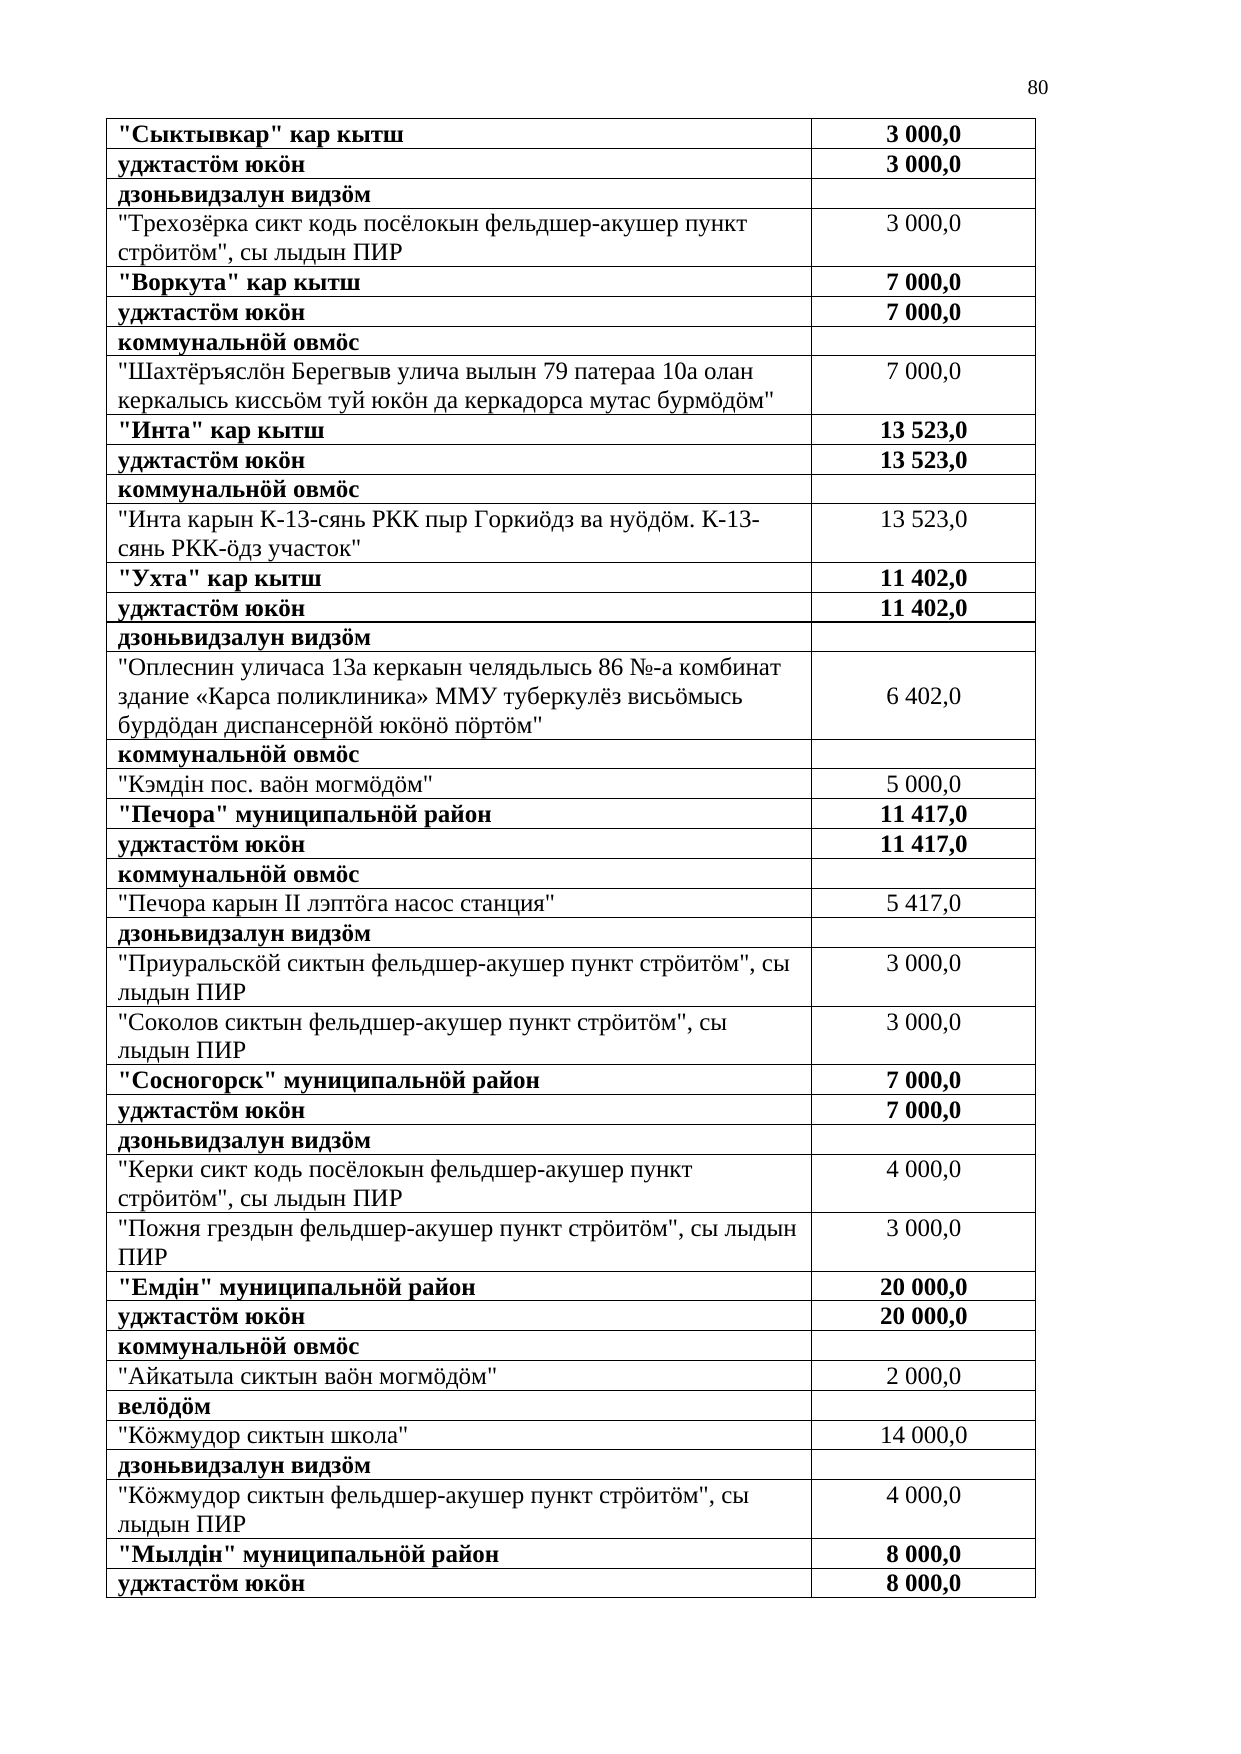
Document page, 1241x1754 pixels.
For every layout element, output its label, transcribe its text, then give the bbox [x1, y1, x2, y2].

table_cell 11 417,0 [812, 829, 1035, 858]
table_cell уджтастöм юкöн [107, 149, 811, 178]
table_cell "Пожня грездын фельдшер-акушер пункт стрöитöм", сы лыдын ПИР [107, 1213, 811, 1271]
table_cell [1036, 208, 1094, 266]
table_cell уджтастöм юкöн [107, 829, 811, 858]
table_cell [812, 1450, 1035, 1479]
table_cell [1036, 355, 1094, 414]
table_cell "Кöжмудор сиктын фельдшер-акушер пункт стрöитöм", сы лыдын ПИР [107, 1480, 811, 1538]
table_cell [812, 918, 1035, 947]
table_cell уджтастöм юкöн [107, 297, 811, 326]
table_cell [812, 1391, 1035, 1419]
table_cell 3 000,0 [812, 209, 1035, 266]
table_cell 7 000,0 [812, 1095, 1035, 1124]
table_cell 3 000,0 [812, 1213, 1035, 1271]
table_cell 7 000,0 [812, 297, 1035, 326]
table_cell уджтастöм юкöн [107, 1569, 811, 1597]
table_cell [1036, 1420, 1094, 1449]
table_cell [1036, 1390, 1094, 1419]
table_cell дзоньвидзалун видзöм [107, 1125, 811, 1153]
table_cell [1036, 1360, 1094, 1390]
table_cell [812, 623, 1035, 651]
table_cell [1036, 1330, 1094, 1360]
table_cell "Воркута" кар кытш [107, 267, 811, 296]
table_cell [1036, 1479, 1094, 1538]
table_cell 7 000,0 [812, 356, 1035, 414]
table_cell 11 402,0 [812, 593, 1035, 621]
table_cell 11 402,0 [812, 563, 1035, 592]
table_cell [1036, 917, 1094, 947]
table_cell 5 000,0 [812, 769, 1035, 798]
table_cell уджтастöм юкöн [107, 445, 811, 473]
table_cell "Емдін" муниципальнöй район [107, 1272, 811, 1300]
table_cell [1036, 178, 1094, 207]
table_cell "Печора" муниципальнöй район [107, 799, 811, 828]
table_cell [1036, 768, 1094, 798]
table_cell "Приуральскöй сиктын фельдшер-акушер пункт стрöитöм", сы лыдын ПИР [107, 948, 811, 1006]
table_cell [1036, 888, 1094, 917]
table_cell уджтастöм юкöн [107, 1095, 811, 1124]
table_cell [1036, 1154, 1094, 1212]
table_cell "Мылдін" муниципальнöй район [107, 1539, 811, 1567]
table_cell [1036, 1300, 1094, 1330]
table_cell "Керки сикт кодь посёлокын фельдшер-акушер пункт стрöитöм", сы лыдын ПИР [107, 1155, 811, 1212]
table_cell 3 000,0 [812, 149, 1035, 178]
table_cell [1036, 562, 1094, 592]
table_cell коммунальнöй овмöс [107, 327, 811, 355]
table_cell [1036, 118, 1094, 148]
table_cell [1036, 651, 1094, 738]
table_cell 8 000,0 [812, 1539, 1035, 1567]
table_cell 11 417,0 [812, 799, 1035, 828]
table_cell "Инта карын К-13-сянь РКК пыр Горкиöдз ва нуöдöм. К-13-сянь РКК-öдз участок" [107, 504, 811, 562]
table_cell "Печора карын II лэптöга насос станция" [107, 889, 811, 917]
table_cell [1036, 444, 1094, 473]
table_cell [812, 1331, 1035, 1360]
table_cell "Инта" кар кытш [107, 415, 811, 444]
table_cell 2 000,0 [812, 1361, 1035, 1390]
table_cell 13 523,0 [812, 504, 1035, 562]
table_cell [1036, 1212, 1094, 1271]
table_cell 3 000,0 [812, 948, 1035, 1006]
table_cell [1036, 1449, 1094, 1479]
table_cell "Кэмдін пос. ваöн могмöдöм" [107, 769, 811, 798]
table_cell 13 523,0 [812, 445, 1035, 473]
table_cell [1036, 1271, 1094, 1300]
table_cell [812, 1125, 1035, 1153]
table_cell [1036, 503, 1094, 562]
table_cell [1036, 947, 1094, 1006]
table_cell [812, 859, 1035, 887]
table_cell 3 000,0 [812, 1007, 1035, 1064]
table_cell "Сыктывкар" кар кытш [107, 119, 811, 148]
table_cell [1036, 1094, 1094, 1124]
table_cell [1036, 1006, 1094, 1064]
table_cell [1036, 1538, 1094, 1567]
table_cell "Оплеснин уличаса 13а керкаын челядьлысь 86 №-а комбинат здание «Карса поликлиника» ММУ туберкулёз висьöмысь бурдöдан диспансернöй юкöнö пöртöм" [107, 652, 811, 738]
table_cell [1036, 739, 1094, 768]
table_cell 8 000,0 [812, 1569, 1035, 1597]
table_cell 3 000,0 [812, 119, 1035, 148]
table_cell коммунальнöй овмöс [107, 1331, 811, 1360]
table_cell велöдöм [107, 1391, 811, 1419]
table_cell [812, 475, 1035, 503]
table_cell [1036, 1568, 1094, 1597]
table_cell 7 000,0 [812, 1065, 1035, 1094]
table_cell 6 402,0 [812, 652, 1035, 738]
table_cell [1036, 798, 1094, 828]
table_cell 5 417,0 [812, 889, 1035, 917]
table_cell коммунальнöй овмöс [107, 859, 811, 887]
table_cell дзоньвидзалун видзöм [107, 623, 811, 651]
table_cell [1036, 296, 1094, 326]
table_cell дзоньвидзалун видзöм [107, 1450, 811, 1479]
table_cell [1036, 148, 1094, 178]
table_cell 20 000,0 [812, 1301, 1035, 1330]
table_cell [1036, 858, 1094, 887]
table_cell [1036, 828, 1094, 858]
table_cell 13 523,0 [812, 415, 1035, 444]
table_cell [1036, 474, 1094, 503]
table_cell [1036, 1124, 1094, 1153]
table_cell [812, 740, 1035, 768]
table_cell [812, 327, 1035, 355]
table_cell 4 000,0 [812, 1480, 1035, 1538]
table_cell дзоньвидзалун видзöм [107, 179, 811, 207]
table_cell дзоньвидзалун видзöм [107, 918, 811, 947]
table_cell "Кöжмудор сиктын школа" [107, 1421, 811, 1449]
table_cell [1036, 414, 1094, 444]
table_cell [1036, 621, 1094, 651]
table_cell 20 000,0 [812, 1272, 1035, 1300]
table_cell [1036, 266, 1094, 296]
table_cell [1036, 326, 1094, 355]
table_cell "Соколов сиктын фельдшер-акушер пункт стрöитöм", сы лыдын ПИР [107, 1007, 811, 1064]
table_cell "Трехозёрка сикт кодь посёлокын фельдшер-акушер пункт стрöитöм", сы лыдын ПИР [107, 209, 811, 266]
table_cell "Шахтёръяслöн Берегвыв улича вылын 79 патераа 10а олан керкалысь киссьöм туй юкöн да керкадорса мутас бурмöдöм" [107, 356, 811, 414]
table_cell [1036, 1064, 1094, 1094]
table_cell "Ухта" кар кытш [107, 563, 811, 592]
table_cell уджтастöм юкöн [107, 1301, 811, 1330]
table_cell "Сосногорск" муниципальнöй район [107, 1065, 811, 1094]
table_cell уджтастöм юкöн [107, 593, 811, 621]
table_cell 4 000,0 [812, 1155, 1035, 1212]
table_cell 7 000,0 [812, 267, 1035, 296]
table_cell 14 000,0 [812, 1421, 1035, 1449]
table_cell "Айкатыла сиктын ваöн могмöдöм" [107, 1361, 811, 1390]
table_cell коммунальнöй овмöс [107, 475, 811, 503]
table_cell коммунальнöй овмöс [107, 740, 811, 768]
table_cell [812, 179, 1035, 207]
table_cell [1036, 592, 1094, 621]
